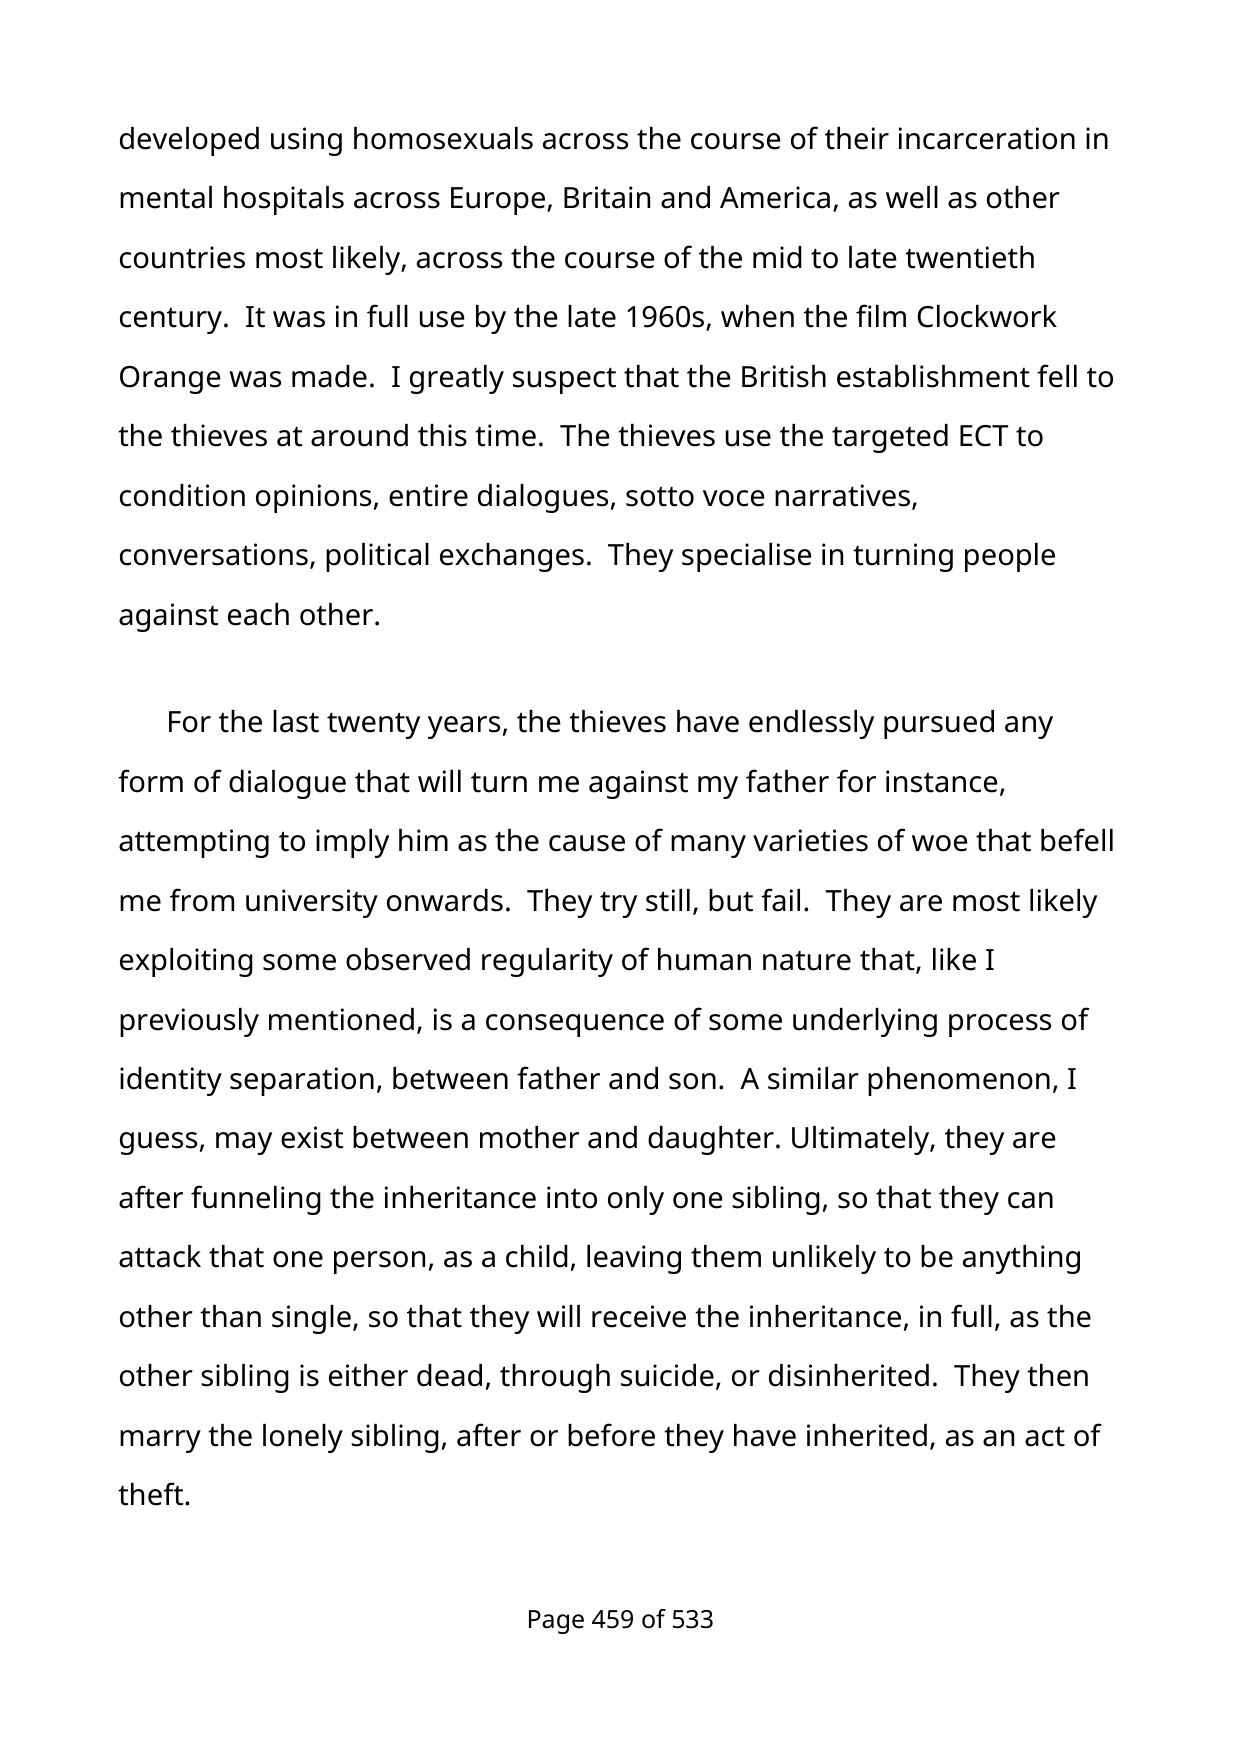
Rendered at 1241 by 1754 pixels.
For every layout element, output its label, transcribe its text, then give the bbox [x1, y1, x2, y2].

text developed using homosexuals across the course of their incarceration in mental hospitals across Europe, Britain and America, as well as other countries most likely, across the course of the mid to late twentieth century. It was in full use by the late 1960s, when the film Clockwork Orange was made. I greatly suspect that the British establishment fell to the thieves at around this time. The thieves use the targeted ECT to condition opinions, entire dialogues, sotto voce narratives, conversations, political exchanges. They specialise in turning people against each other. [118, 118, 1122, 634]
text For the last twenty years, the thieves have endlessly pursued any form of dialogue that will turn me against my father for instance, attempting to imply him as the cause of many varieties of woe that befell me from university onwards. They try still, but fail. They are most likely exploiting some observed regularity of human nature that, like I previously mentioned, is a consequence of some underlying process of identity separation, between father and son. A similar phenomenon, I guess, may exist between mother and daughter. Ultimately, they are after funneling the inheritance into only one sibling, so that they can attack that one person, as a child, leaving them unlikely to be anything other than single, so that they will receive the inheritance, in full, as the other sibling is either dead, through suicide, or disinherited. They then marry the lonely sibling, after or before they have inherited, as an act of theft. [118, 701, 1122, 1514]
